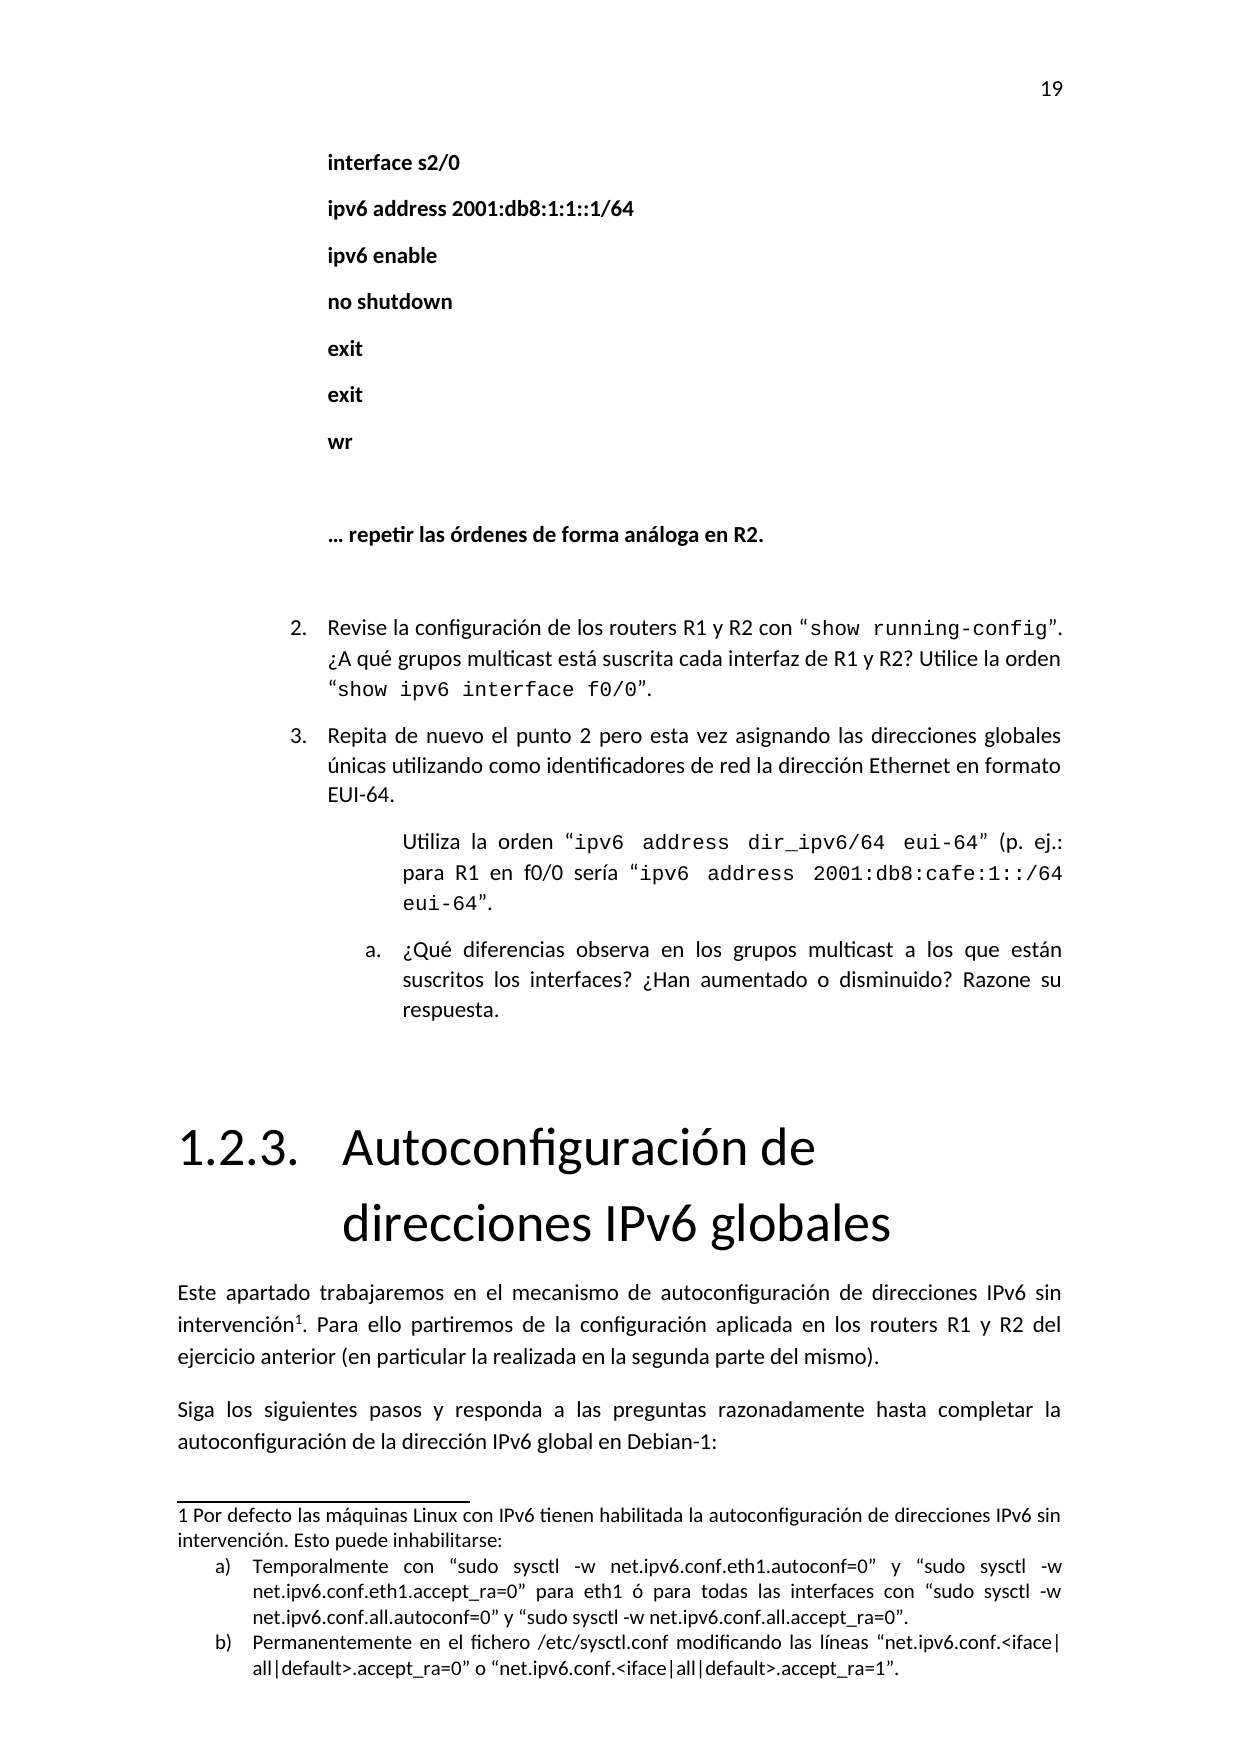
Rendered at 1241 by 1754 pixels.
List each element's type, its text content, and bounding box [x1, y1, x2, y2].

subtitle Autoconfiguración de direcciones IPv6 globales [177, 1113, 1063, 1255]
text Siga los siguientes pasos y responda a las preguntas razonadamente hasta completar la autoconfiguración de la dirección IPv6 global en Debian-1: [177, 1395, 1063, 1455]
text Por defecto las máquinas Linux con IPv6 tienen habilitada la autoconfiguración de direcciones IPv6 sin intervención. Esto puede inhabilitarse: [177, 1502, 1063, 1553]
list exit [327, 381, 1063, 408]
list wr [327, 427, 1063, 455]
list Repita de nuevo el punto 2 pero esta vez asignando las direcciones globales únicas utilizando como identificadores de red la dirección Ethernet en formato EUI-64. [290, 721, 1063, 809]
list Temporalmente con “sudo sysctl -w net.ipv6.conf.eth1.autoconf=0” y “sudo sysctl -w net.ipv6.conf.eth1.accept_ra=0” para eth1 ó para todas las interfaces con “sudo sysctl -w net.ipv6.conf.all.autoconf=0” y “sudo sysctl -w net.ipv6.conf.all.accept_ra=0”. [215, 1553, 1063, 1629]
list ¿Qué diferencias observa en los grupos multicast a los que están suscritos los interfaces? ¿Han aumentado o disminuido? Razone su respuesta. [365, 935, 1063, 1023]
list ipv6 address 2001:db8:1:1::1/64 [327, 194, 1063, 222]
list exit [327, 334, 1063, 362]
list Utiliza la orden “ipv6 address dir_ipv6/64 eui-64” (p. ej.: para R1 en f0/0 sería “ipv6 address 2001:db8:cafe:1::/64 eui-64”. [402, 827, 1063, 917]
list Revise la configuración de los routers R1 y R2 con “show running-config”. ¿A qué grupos multicast está suscrita cada interfaz de R1 y R2? Utilice la orden “show ipv6 interface f0/0”. [290, 613, 1063, 702]
list … repetir las órdenes de forma análoga en R2. [327, 520, 1063, 548]
list no shutdown [327, 287, 1063, 315]
list Permanentemente en el fichero /etc/sysctl.conf modificando las líneas “net.ipv6.conf.<iface|all|default>.accept_ra=0” o “net.ipv6.conf.<iface|all|default>.accept_ra=1”. [215, 1629, 1063, 1680]
text Este apartado trabajaremos en el mecanismo de autoconfiguración de direcciones IPv6 sin intervención. Para ello partiremos de la configuración aplicada en los routers R1 y R2 del ejercicio anterior (en particular la realizada en la segunda parte del mismo). [177, 1278, 1063, 1370]
list ipv6 enable [327, 241, 1063, 269]
list interface s2/0 [327, 148, 1063, 176]
